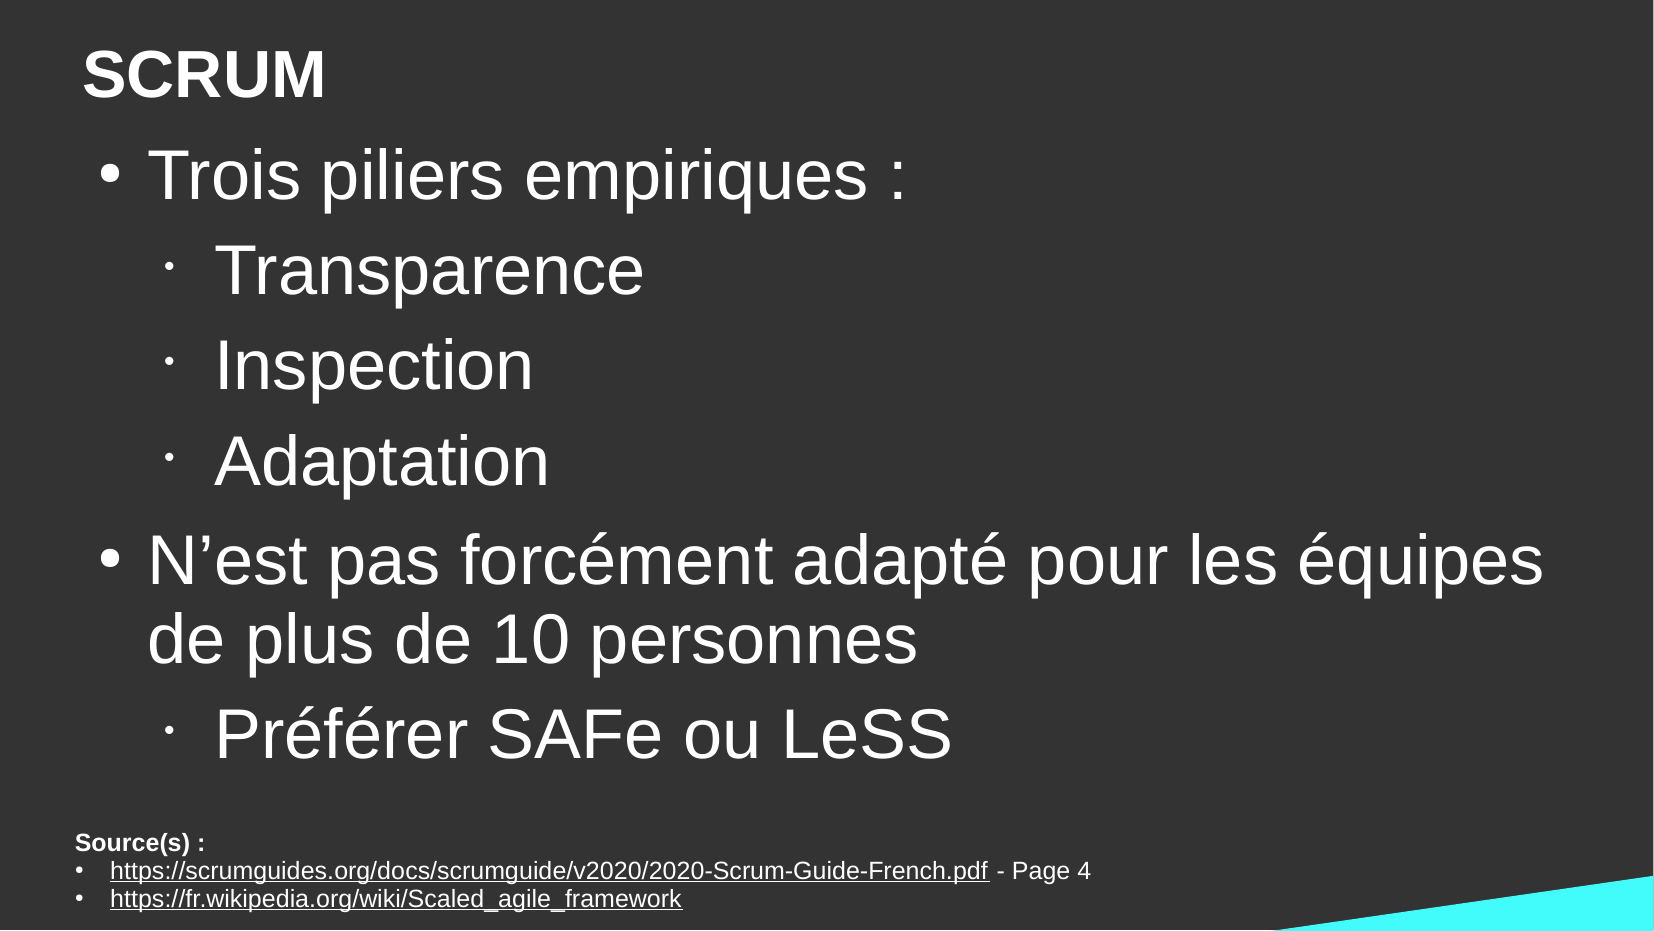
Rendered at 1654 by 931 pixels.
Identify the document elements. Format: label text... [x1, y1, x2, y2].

title SCRUM [82, 37, 1571, 122]
text_box Source(s) : https://scrumguides.org/docs/scrumguide/v2020/2020-Scrum-Guide-French.pdf - Page 4 https://fr.wikipedia.org/wiki/Scaled_agile_framework [59, 821, 1546, 920]
list Trois piliers empiriques : Transparence Inspection Adaptation N’est pas forcément adapté pour les équipes de plus de 10 personnes Préférer SAFe ou LeSS [80, 135, 1620, 777]
text_box [1270, 875, 1654, 931]
